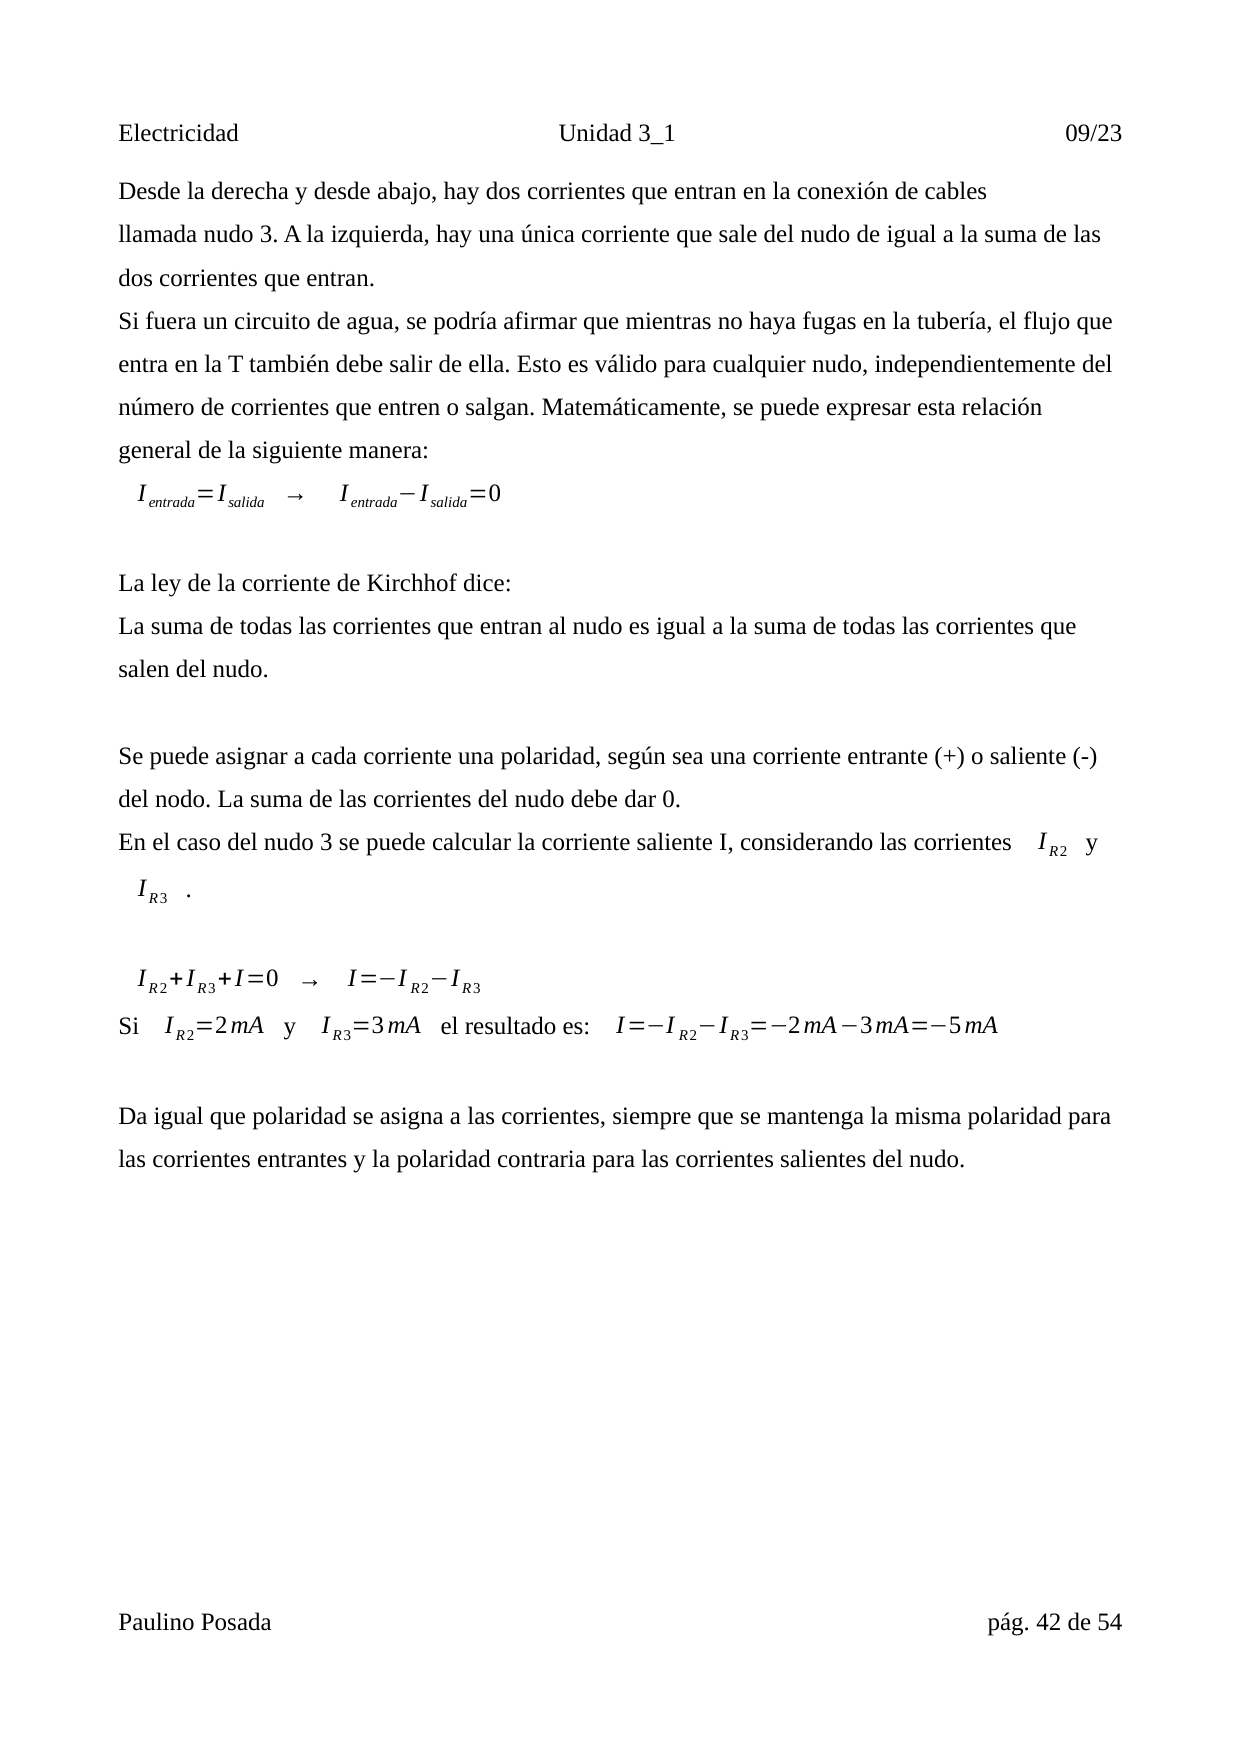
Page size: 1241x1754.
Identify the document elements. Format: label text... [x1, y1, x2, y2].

text → [118, 964, 1122, 996]
text llamada nudo 3. A la izquierda, hay una única corriente que sale del nudo de igual a la suma de las dos corrientes que entran. [118, 219, 1122, 291]
text Desde la derecha y desde abajo, hay dos corrientes que entran en la conexión de cables [118, 176, 1122, 205]
text La ley de la corriente de Kirchhof dice: [118, 568, 1122, 597]
text → [118, 478, 1122, 511]
text La suma de todas las corrientes que entran al nudo es igual a la suma de todas las corrientes que salen del nudo. [118, 611, 1122, 683]
text Se puede asignar a cada corriente una polaridad, según sea una corriente entrante (+) o saliente (-) del nodo. La suma de las corrientes del nudo debe dar 0. [118, 741, 1122, 813]
text Da igual que polaridad se asigna a las corrientes, siempre que se mantenga la misma polaridad para las corrientes entrantes y la polaridad contraria para las corrientes salientes del nudo. [118, 1101, 1122, 1173]
text Si y el resultado es: [118, 1011, 1122, 1043]
text En el caso del nudo 3 se puede calcular la corriente saliente I, considerando las corrientes y . [118, 827, 1122, 906]
text Si fuera un circuito de agua, se podría afirmar que mientras no haya fugas en la tubería, el flujo que entra en la T también debe salir de ella. Esto es válido para cualquier nudo, independientemente del número de corrientes que entren o salgan. Matemáticamente, se puede expresar esta relación general de la siguiente manera: [118, 306, 1122, 464]
